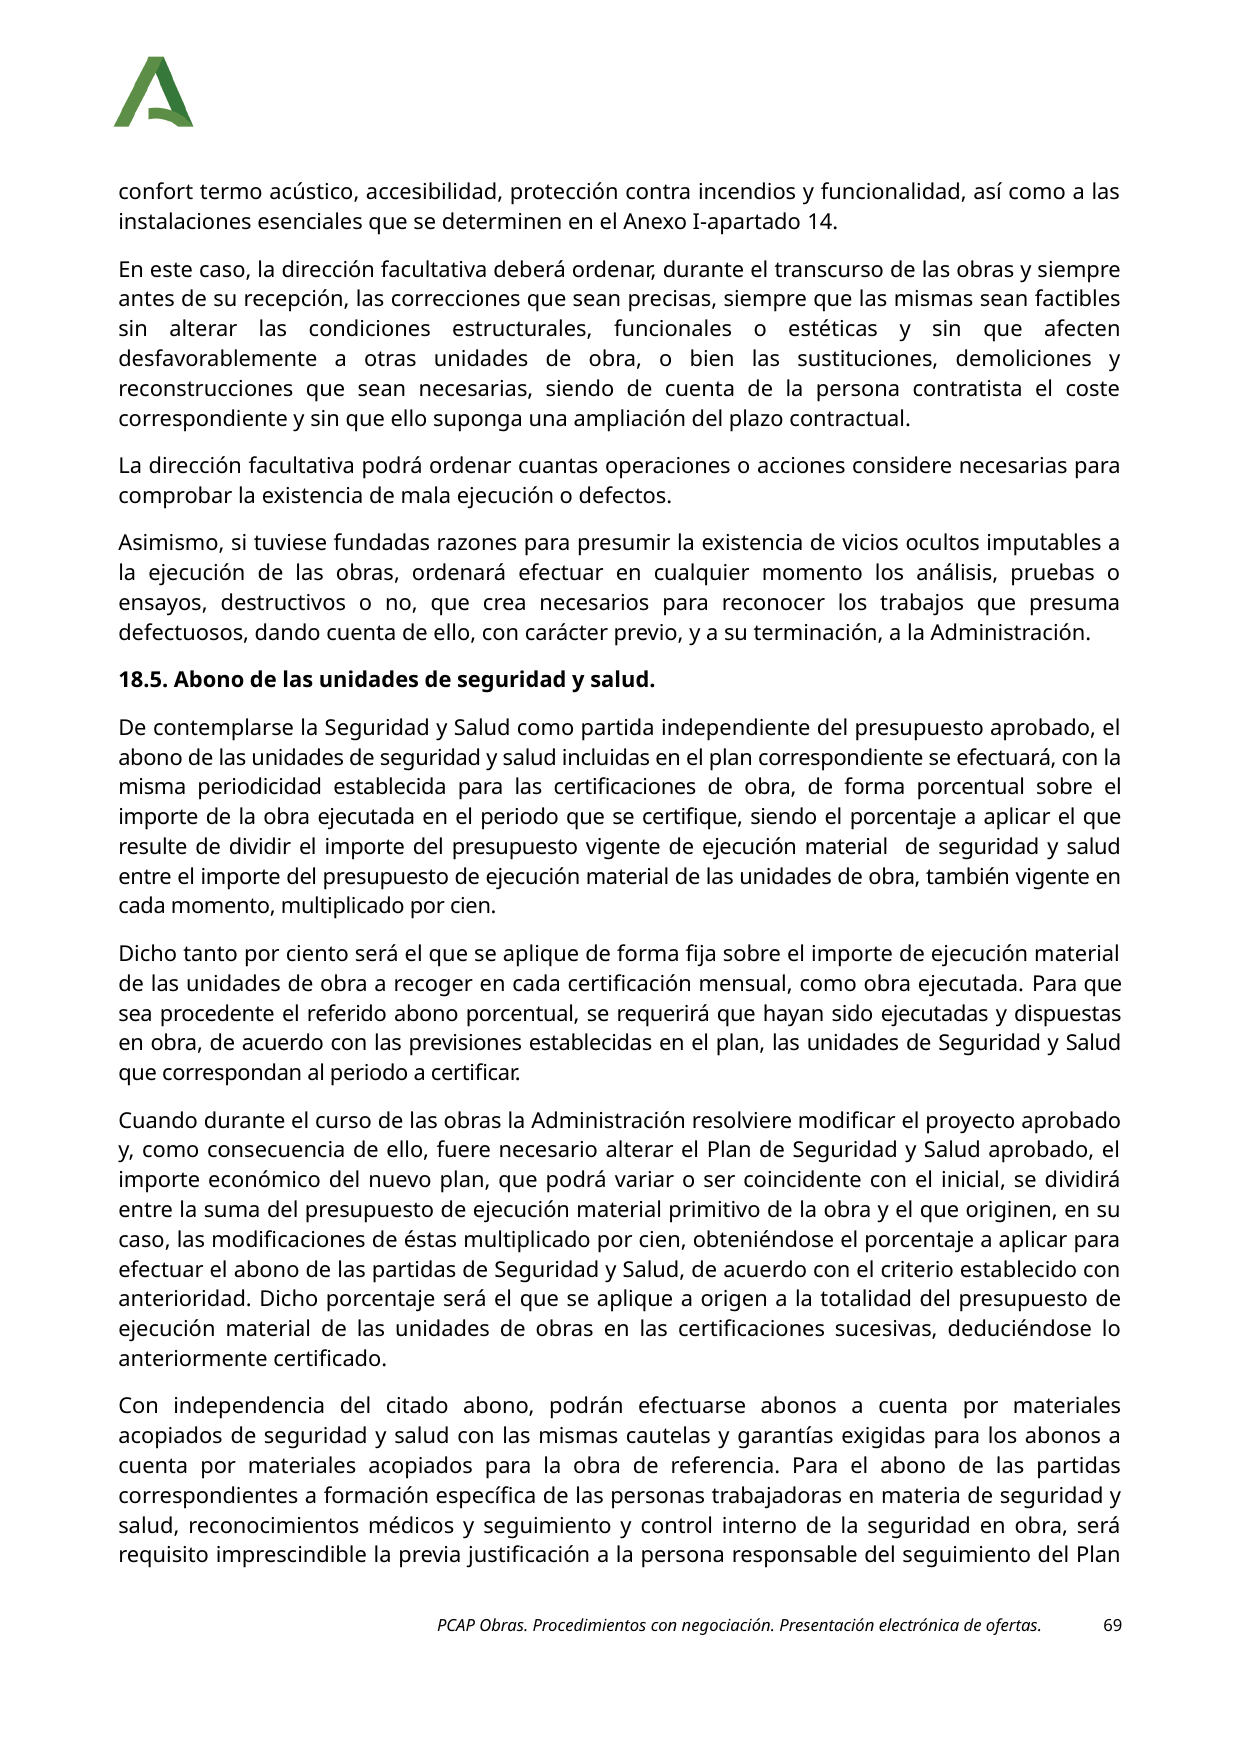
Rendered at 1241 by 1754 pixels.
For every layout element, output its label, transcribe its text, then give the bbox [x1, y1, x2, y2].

text Cuando durante el curso de las obras la Administración resolviere modificar el proyecto aprobado y, como consecuencia de ello, fuere necesario alterar el Plan de Seguridad y Salud aprobado, el importe económico del nuevo plan, que podrá variar o ser coincidente con el inicial, se dividirá entre la suma del presupuesto de ejecución material primitivo de la obra y el que originen, en su caso, las modificaciones de éstas multiplicado por cien, obteniéndose el porcentaje a aplicar para efectuar el abono de las partidas de Seguridad y Salud, de acuerdo con el criterio establecido con anterioridad. Dicho porcentaje será el que se aplique a origen a la totalidad del presupuesto de ejecución material de las unidades de obras en las certificaciones sucesivas, deduciéndose lo anteriormente certificado. [118, 1105, 1122, 1373]
text Con independencia del citado abono, podrán efectuarse abonos a cuenta por materiales acopiados de seguridad y salud con las mismas cautelas y garantías exigidas para los abonos a cuenta por materiales acopiados para la obra de referencia. Para el abono de las partidas correspondientes a formación específica de las personas trabajadoras en materia de seguridad y salud, reconocimientos médicos y seguimiento y control interno de la seguridad en obra, será requisito imprescindible la previa justificación a la persona responsable del seguimiento del Plan [118, 1391, 1122, 1569]
text Asimismo, si tuviese fundadas razones para presumir la existencia de vicios ocultos imputables a la ejecución de las obras, ordenará efectuar en cualquier momento los análisis, pruebas o ensayos, destructivos o no, que crea necesarios para reconocer los trabajos que presuma defectuosos, dando cuenta de ello, con carácter previo, y a su terminación, a la Administración. [118, 527, 1122, 647]
text confort termo acústico, accesibilidad, protección contra incendios y funcionalidad, así como a las instalaciones esenciales que se determinen en el Anexo I-apartado 14. [118, 176, 1122, 236]
text En este caso, la dirección facultativa deberá ordenar, durante el transcurso de las obras y siempre antes de su recepción, las correcciones que sean precisas, siempre que las mismas sean factibles sin alterar las condiciones estructurales, funcionales o estéticas y sin que afecten desfavorablemente a otras unidades de obra, o bien las sustituciones, demoliciones y reconstrucciones que sean necesarias, siendo de cuenta de la persona contratista el coste correspondiente y sin que ello suponga una ampliación del plazo contractual. [118, 254, 1122, 432]
text De contemplarse la Seguridad y Salud como partida independiente del presupuesto aprobado, el abono de las unidades de seguridad y salud incluidas en el plan correspondiente se efectuará, con la misma periodicidad establecida para las certificaciones de obra, de forma porcentual sobre el importe de la obra ejecutada en el periodo que se certifique, siendo el porcentaje a aplicar el que resulte de dividir el importe del presupuesto vigente de ejecución material de seguridad y salud entre el importe del presupuesto de ejecución material de las unidades de obra, también vigente en cada momento, multiplicado por cien. [118, 712, 1122, 920]
picture [109, 52, 198, 131]
text La dirección facultativa podrá ordenar cuantas operaciones o acciones considere necesarias para comprobar la existencia de mala ejecución o defectos. [118, 450, 1122, 510]
text Dicho tanto por ciento será el que se aplique de forma fija sobre el importe de ejecución material de las unidades de obra a recoger en cada certificación mensual, como obra ejecutada. Para que sea procedente el referido abono porcentual, se requerirá que hayan sido ejecutadas y dispuestas en obra, de acuerdo con las previsiones establecidas en el plan, las unidades de Seguridad y Salud que correspondan al periodo a certificar. [118, 938, 1122, 1087]
subtitle 18.5. Abono de las unidades de seguridad y salud. [118, 664, 1122, 694]
